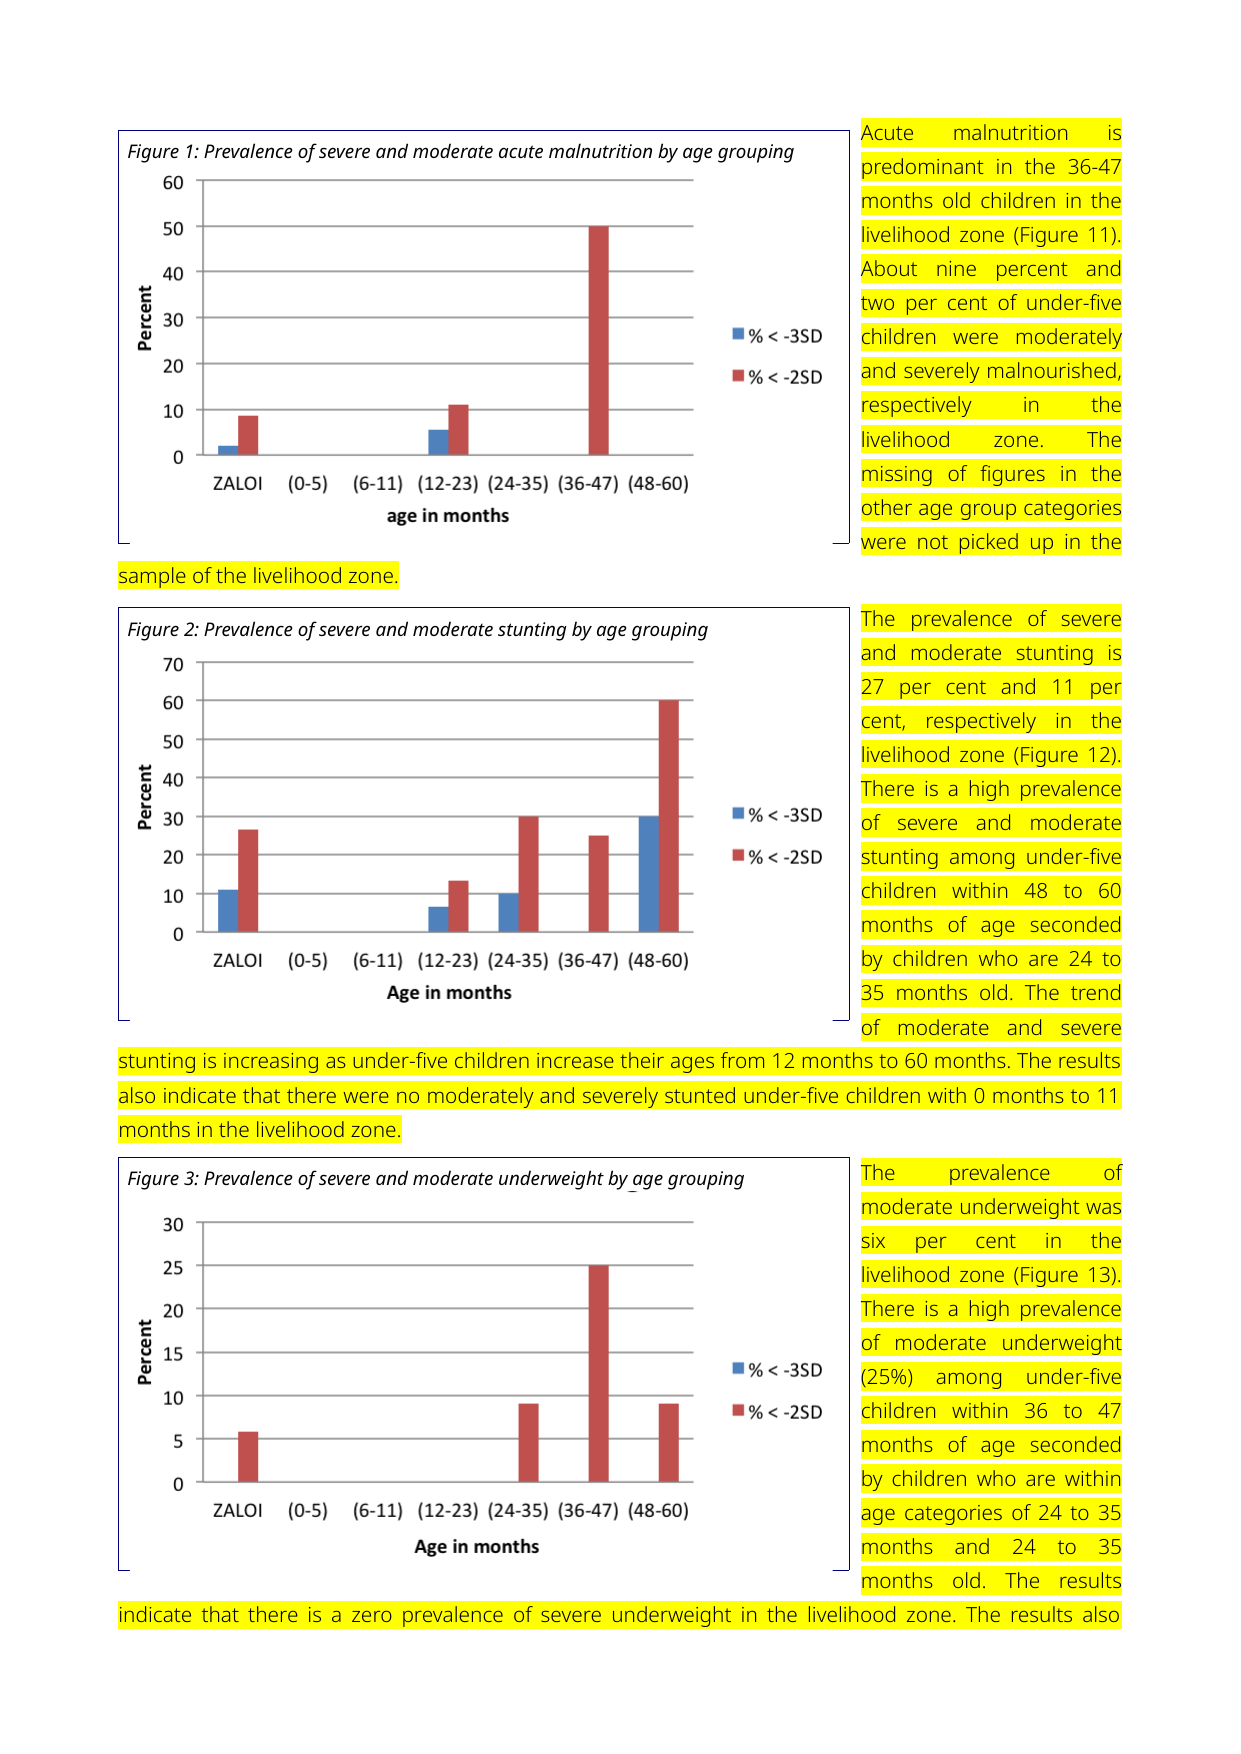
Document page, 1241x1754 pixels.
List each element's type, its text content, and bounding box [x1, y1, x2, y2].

text Figure 2: Prevalence of severe and moderate stunting by age grouping [127, 616, 840, 641]
picture [129, 1191, 833, 1571]
text The prevalence of severe and moderate stunting is 27 per cent and 11 per cent, respectively in the livelihood zone (Figure 12). There is a high prevalence of severe and moderate stunting among under-five children within 48 to 60 months of age seconded by children who are 24 to 35 months old. The trend of moderate and severe stunting is increasing as under-five children increase their ages from 12 months to 60 months. The results also indicate that there were no moderately and severely stunted under-five children with 0 months to 11 months in the livelihood zone. [118, 604, 1122, 1143]
text Figure 1: Prevalence of severe and moderate acute malnutrition by age grouping [127, 139, 840, 164]
picture [129, 165, 833, 545]
text Figure 3: Prevalence of severe and moderate underweight by age grouping [127, 1166, 840, 1191]
text Acute malnutrition is predominant in the 36-47 months old children in the livelihood zone (Figure 11). About nine percent and two per cent of under-five children were moderately and severely malnourished, respectively in the livelihood zone. The missing of figures in the other age group categories were not picked up in the sample of the livelihood zone. [118, 118, 1122, 589]
text The prevalence of moderate underweight was six per cent in the livelihood zone (Figure 13). There is a high prevalence of moderate underweight (25%) among under-five children within 36 to 47 months of age seconded by children who are within age categories of 24 to 35 months and 24 to 35 months old. The results indicate that there is a zero prevalence of severe underweight in the livelihood zone. The results also [118, 1158, 1122, 1629]
picture [129, 642, 833, 1022]
